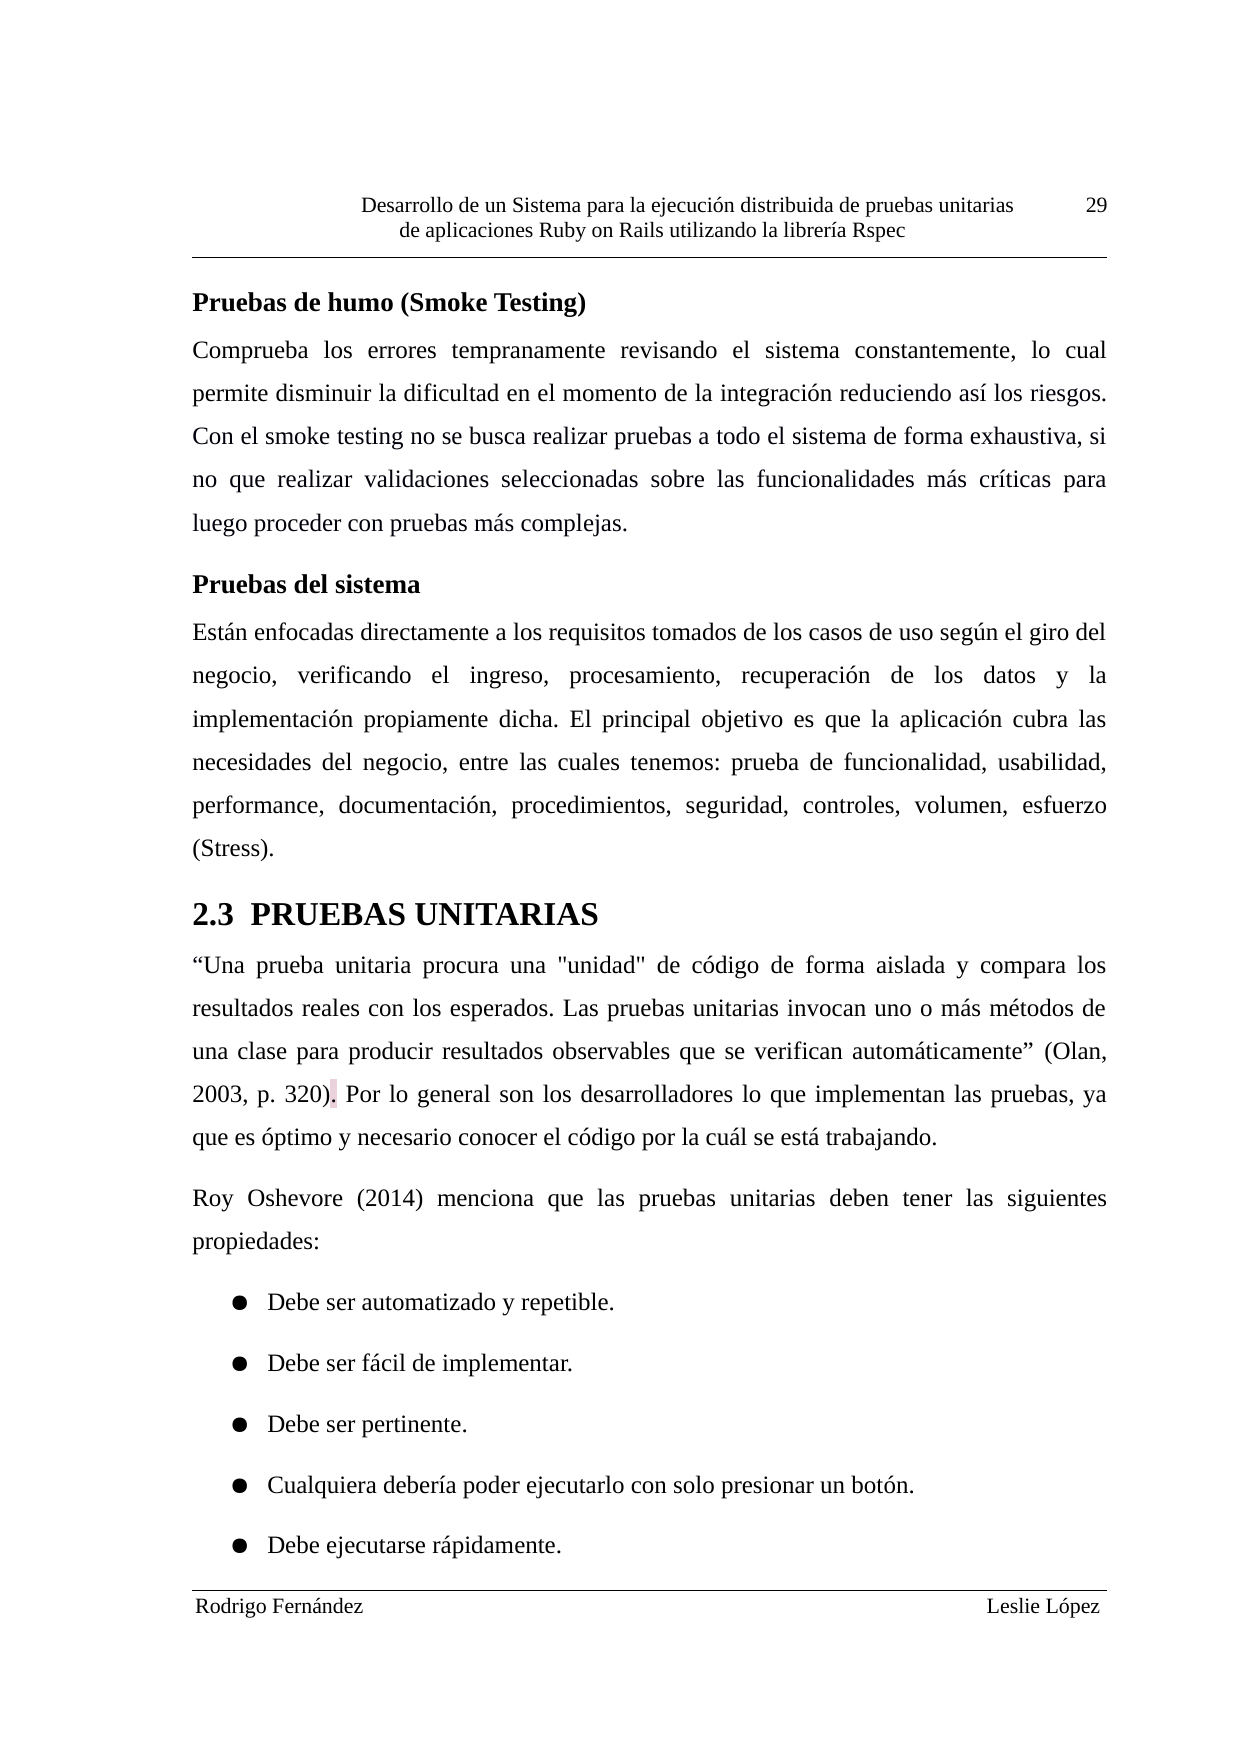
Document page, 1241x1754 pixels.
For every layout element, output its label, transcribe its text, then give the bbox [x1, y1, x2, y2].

list Debe ser automatizado y repetible. [229, 1287, 1107, 1316]
text Comprueba los errores tempranamente revisando el sistema constantemente, lo cual permite disminuir la dificultad en el momento de la integración reduciendo así los riesgos. Con el smoke testing no se busca realizar pruebas a todo el sistema de forma exhaustiva, si no que realizar validaciones seleccionadas sobre las funcionalidades más críticas para luego proceder con pruebas más complejas. [192, 335, 1107, 536]
text Pruebas de humo (Smoke Testing) [192, 286, 1107, 317]
list Debe ser fácil de implementar. [229, 1348, 1107, 1377]
list Debe ejecutarse rápidamente. [229, 1531, 1107, 1559]
text Roy Oshevore (2014)⁠ menciona que las pruebas unitarias deben tener las siguientes propiedades: [192, 1183, 1107, 1255]
text Pruebas del sistema [192, 568, 1107, 600]
list Cualquiera debería poder ejecutarlo con solo presionar un botón. [229, 1470, 1107, 1498]
text “Una prueba unitaria procura una "unidad" de código de forma aislada y compara los resultados reales con los esperados. Las pruebas unitarias invocan uno o más métodos de una clase para producir resultados observables que se verifican automáticamente” (Olan, 2003, p. 320)⁠. Por lo general son los desarrolladores lo que implementan las pruebas, ya que es óptimo y necesario conocer el código por la cuál se está trabajando. [192, 950, 1107, 1151]
list Debe ser pertinente. [229, 1409, 1107, 1438]
subtitle Pruebas Unitarias [192, 894, 1107, 932]
text Están enfocadas directamente a los requisitos tomados de los casos de uso según el giro del negocio, verificando el ingreso, procesamiento, recuperación de los datos y la implementación propiamente dicha. El principal objetivo es que la aplicación cubra las necesidades del negocio, entre las cuales tenemos: prueba de funcionalidad, usabilidad, performance, documentación, procedimientos, seguridad, controles, volumen, esfuerzo (Stress). [192, 617, 1107, 862]
